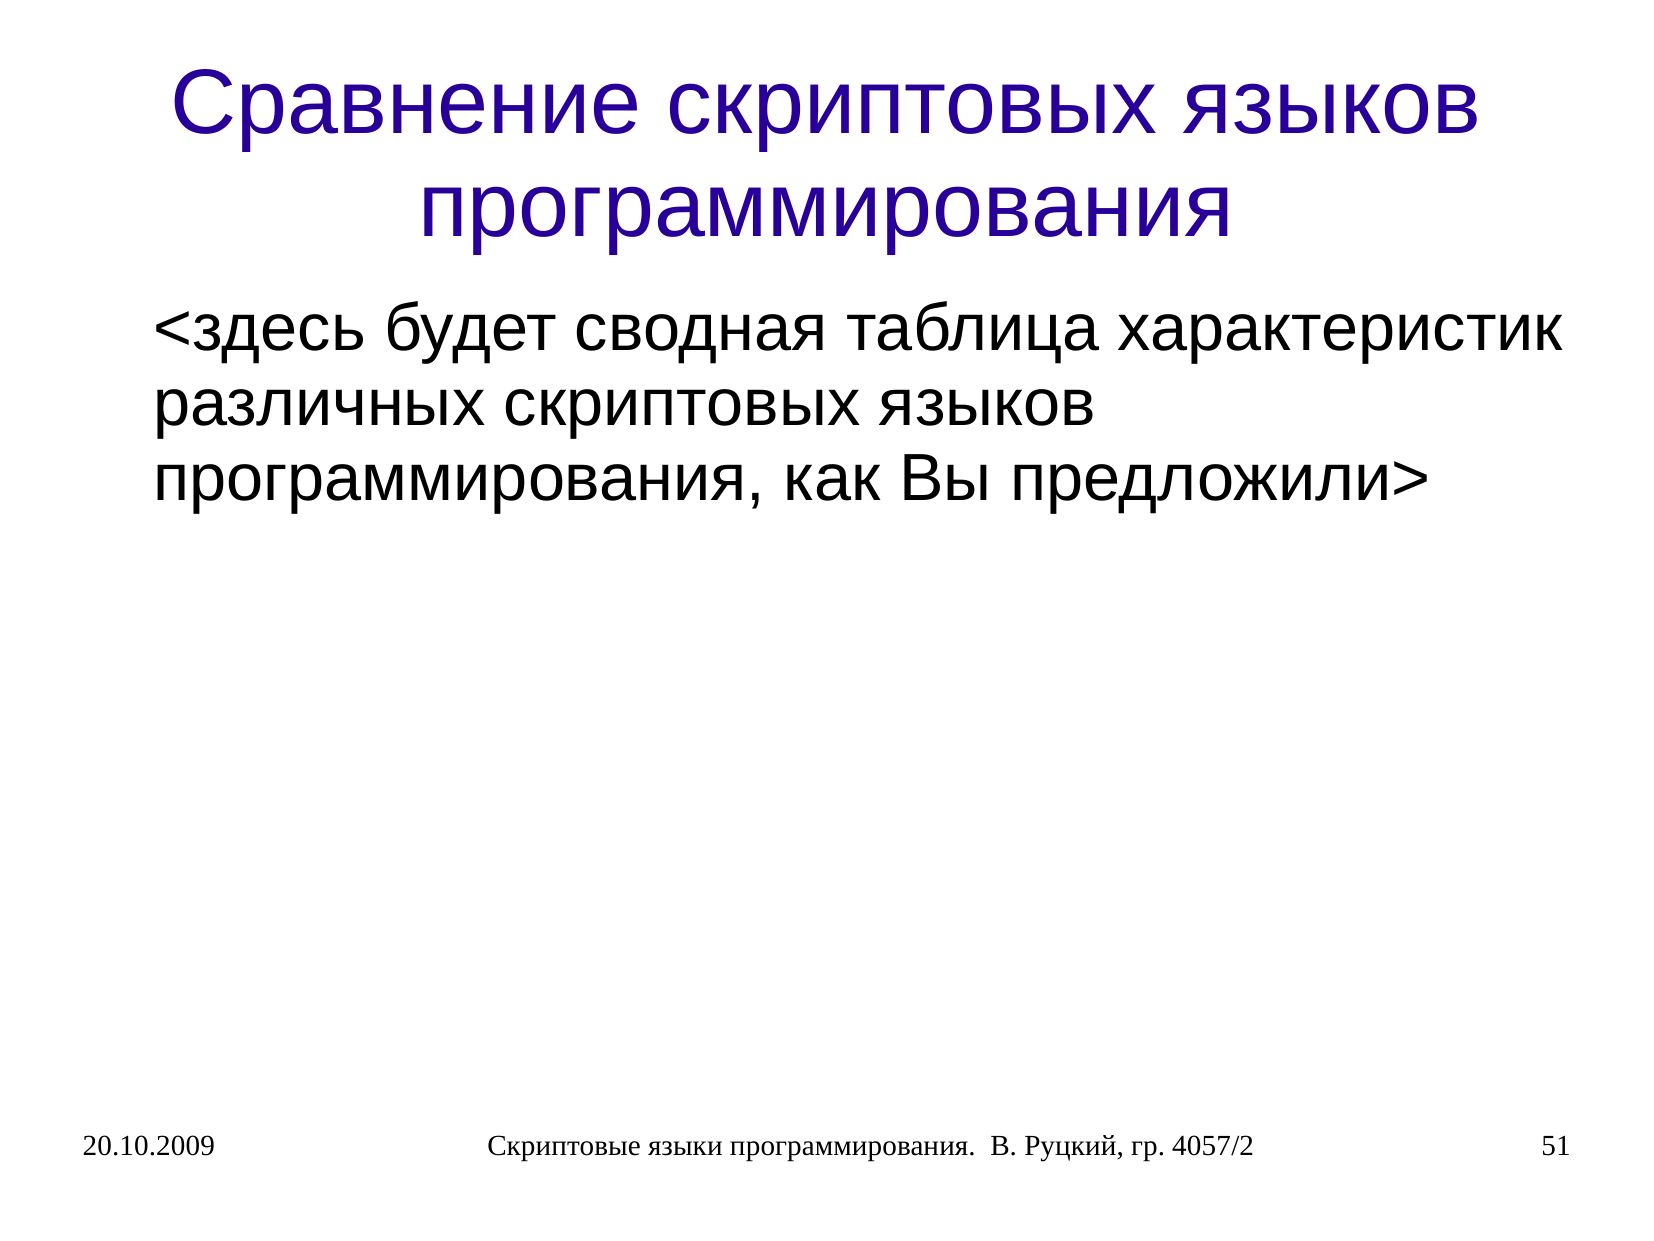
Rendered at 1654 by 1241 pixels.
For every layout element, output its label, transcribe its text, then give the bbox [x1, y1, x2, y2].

list <здесь будет сводная таблица характеристик различных скриптовых языков программирования, как Вы предложили> [82, 290, 1571, 1109]
title Сравнение скриптовых языков программирования [82, 50, 1571, 256]
